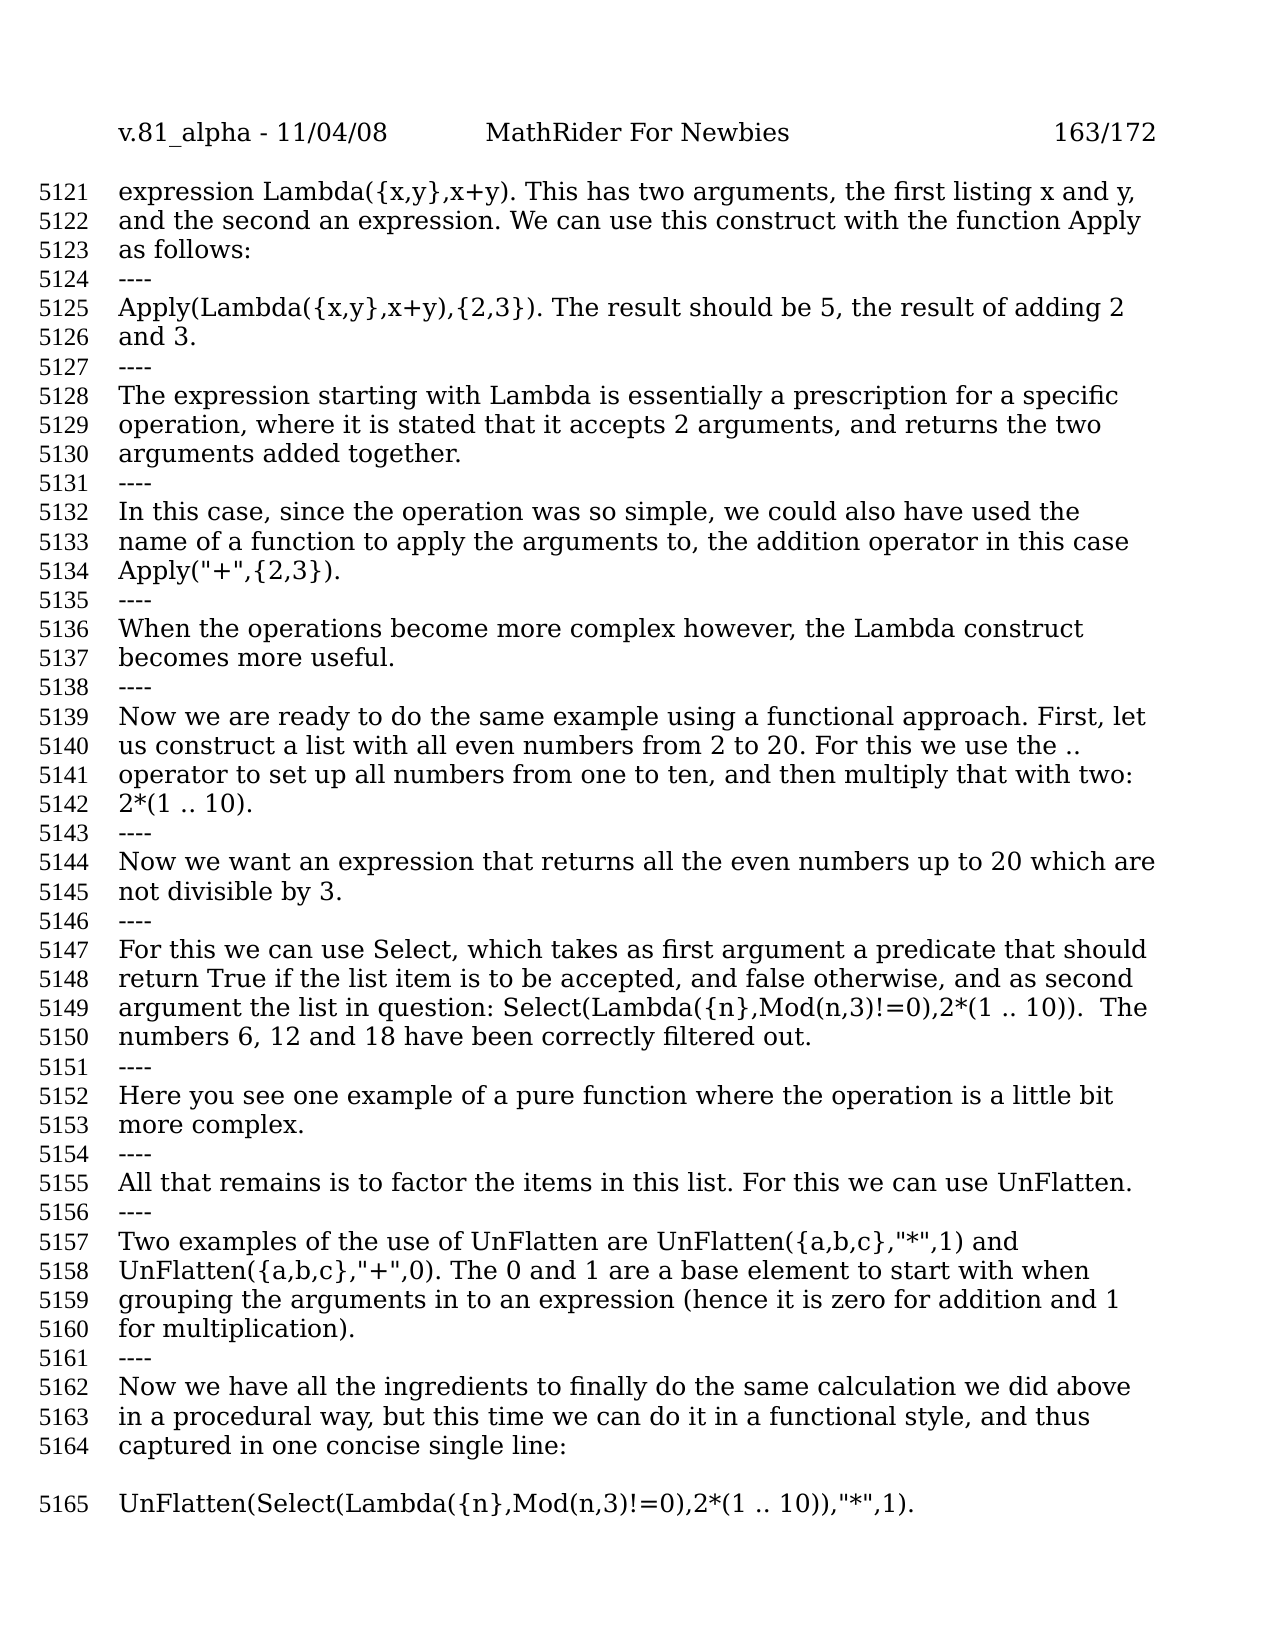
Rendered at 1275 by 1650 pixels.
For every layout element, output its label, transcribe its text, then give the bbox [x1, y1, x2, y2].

text ---- [118, 1198, 1157, 1227]
text Here you see one example of a pure function where the operation is a little bit more complex. [118, 1081, 1157, 1139]
text ---- [118, 585, 1157, 614]
text Now we have all the ingredients to finally do the same calculation we did above in a procedural way, but this time we can do it in a functional style, and thus captured in one concise single line: [118, 1373, 1157, 1460]
text ---- [118, 352, 1157, 381]
text UnFlatten(Select(Lambda({n},Mod(n,3)!=0),2*(1 .. 10)),"*",1). [118, 1489, 1157, 1518]
text ---- [118, 468, 1157, 498]
text In this case, since the operation was so simple, we could also have used the name of a function to apply the arguments to, the addition operator in this case Apply("+",{2,3}). [118, 498, 1157, 585]
text For this we can use Select, which takes as first argument a predicate that should return True if the list item is to be accepted, and false otherwise, and as second argument the list in question: Select(Lambda({n},Mod(n,3)!=0),2*(1 .. 10)). The numbers 6, 12 and 18 have been correctly filtered out. [118, 935, 1157, 1052]
text Now we are ready to do the same example using a functional approach. First, let us construct a list with all even numbers from 2 to 20. For this we use the .. operator to set up all numbers from one to ten, and then multiply that with two: 2*(1 .. 10). [118, 702, 1157, 818]
text ---- [118, 818, 1157, 848]
text Apply(Lambda({x,y},x+y),{2,3}). The result should be 5, the result of adding 2 and 3. [118, 293, 1157, 352]
text ---- [118, 673, 1157, 702]
text Now we want an expression that returns all the even numbers up to 20 which are not divisible by 3. [118, 848, 1157, 906]
text ---- [118, 906, 1157, 935]
text The expression starting with Lambda is essentially a prescription for a specific operation, where it is stated that it accepts 2 arguments, and returns the two arguments added together. [118, 381, 1157, 468]
text Two examples of the use of UnFlatten are UnFlatten({a,b,c},"*",1) and UnFlatten({a,b,c},"+",0). The 0 and 1 are a base element to start with when grouping the arguments in to an expression (hence it is zero for addition and 1 for multiplication). [118, 1227, 1157, 1343]
text All that remains is to factor the items in this list. For this we can use UnFlatten. [118, 1168, 1157, 1198]
text When the operations become more complex however, the Lambda construct becomes more useful. [118, 614, 1157, 673]
text ---- [118, 1343, 1157, 1373]
text ---- [118, 1139, 1157, 1168]
text ---- [118, 1052, 1157, 1081]
text expression Lambda({x,y},x+y). This has two arguments, the first listing x and y, and the second an expression. We can use this construct with the function Apply as follows: [118, 177, 1157, 264]
text ---- [118, 264, 1157, 293]
